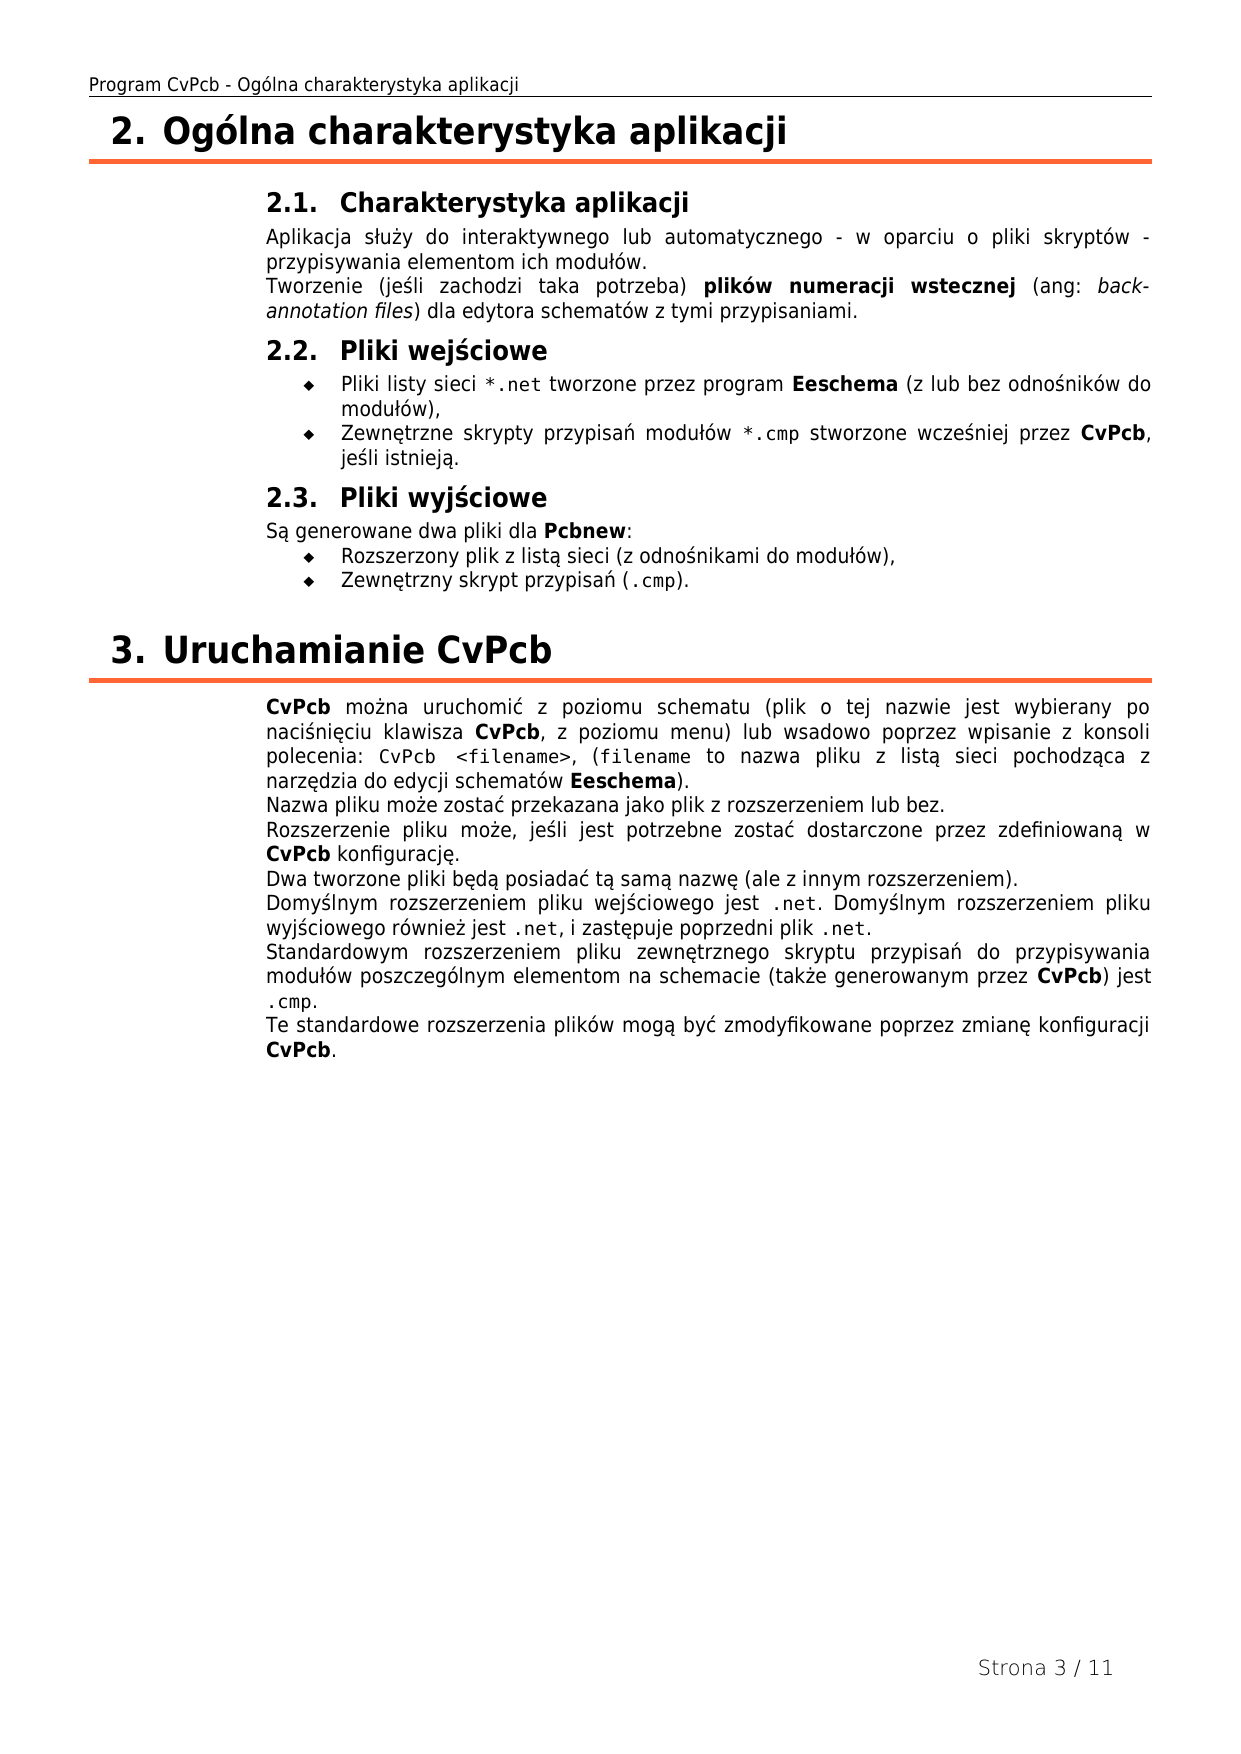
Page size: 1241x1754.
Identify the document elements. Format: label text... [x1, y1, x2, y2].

list Zewnętrzne skrypty przypisań modułów *.cmp stworzone wcześniej przez CvPcb, jeśli istnieją. [303, 421, 1152, 470]
list Pliki listy sieci *.net tworzone przez program Eeschema (z lub bez odnośników do modułów), [303, 372, 1152, 421]
text Nazwa pliku może zostać przekazana jako plik z rozszerzeniem lub bez. [266, 793, 1152, 818]
text Tworzenie (jeśli zachodzi taka potrzeba) plików numeracji wstecznej (ang: back-annotation files) dla edytora schematów z tymi przypisaniami. [266, 274, 1152, 323]
subtitle Ogólna charakterystyka aplikacji [88, 103, 1152, 164]
text Aplikacja służy do interaktywnego lub automatycznego - w oparciu o pliki skryptów - przypisywania elementom ich modułów. [266, 225, 1152, 274]
text Rozszerzenie pliku może, jeśli jest potrzebne zostać dostarczone przez zdefiniowaną w CvPcb konfigurację. [266, 818, 1152, 867]
text Domyślnym rozszerzeniem pliku wejściowego jest .net. Domyślnym rozszerzeniem pliku wyjściowego również jest .net, i zastępuje poprzedni plik .net. [266, 891, 1152, 940]
text Te standardowe rozszerzenia plików mogą być zmodyfikowane poprzez zmianę konfiguracji CvPcb. [266, 1013, 1152, 1062]
text Są generowane dwa pliki dla Pcbnew: [266, 519, 1152, 544]
text Standardowym rozszerzeniem pliku zewnętrznego skryptu przypisań do przypisywania modułów poszczególnym elementom na schemacie (także generowanym przez CvPcb) jest .cmp. [266, 940, 1152, 1013]
subtitle Uruchamianie CvPcb [88, 622, 1152, 683]
text CvPcb można uruchomić z poziomu schematu (plik o tej nazwie jest wybierany po naciśnięciu klawisza CvPcb, z poziomu menu) lub wsadowo poprzez wpisanie z konsoli polecenia: CvPcb <filename>, (filename to nazwa pliku z listą sieci pochodząca z narzędzia do edycji schematów Eeschema). [266, 695, 1152, 793]
subtitle Charakterystyka aplikacji [266, 188, 1152, 219]
list Rozszerzony plik z listą sieci (z odnośnikami do modułów), [303, 544, 1152, 568]
subtitle Pliki wejściowe [266, 335, 1152, 366]
list Zewnętrzny skrypt przypisań (.cmp). [303, 568, 1152, 593]
subtitle Pliki wyjściowe [266, 482, 1152, 513]
text Dwa tworzone pliki będą posiadać tą samą nazwę (ale z innym rozszerzeniem). [266, 867, 1152, 891]
